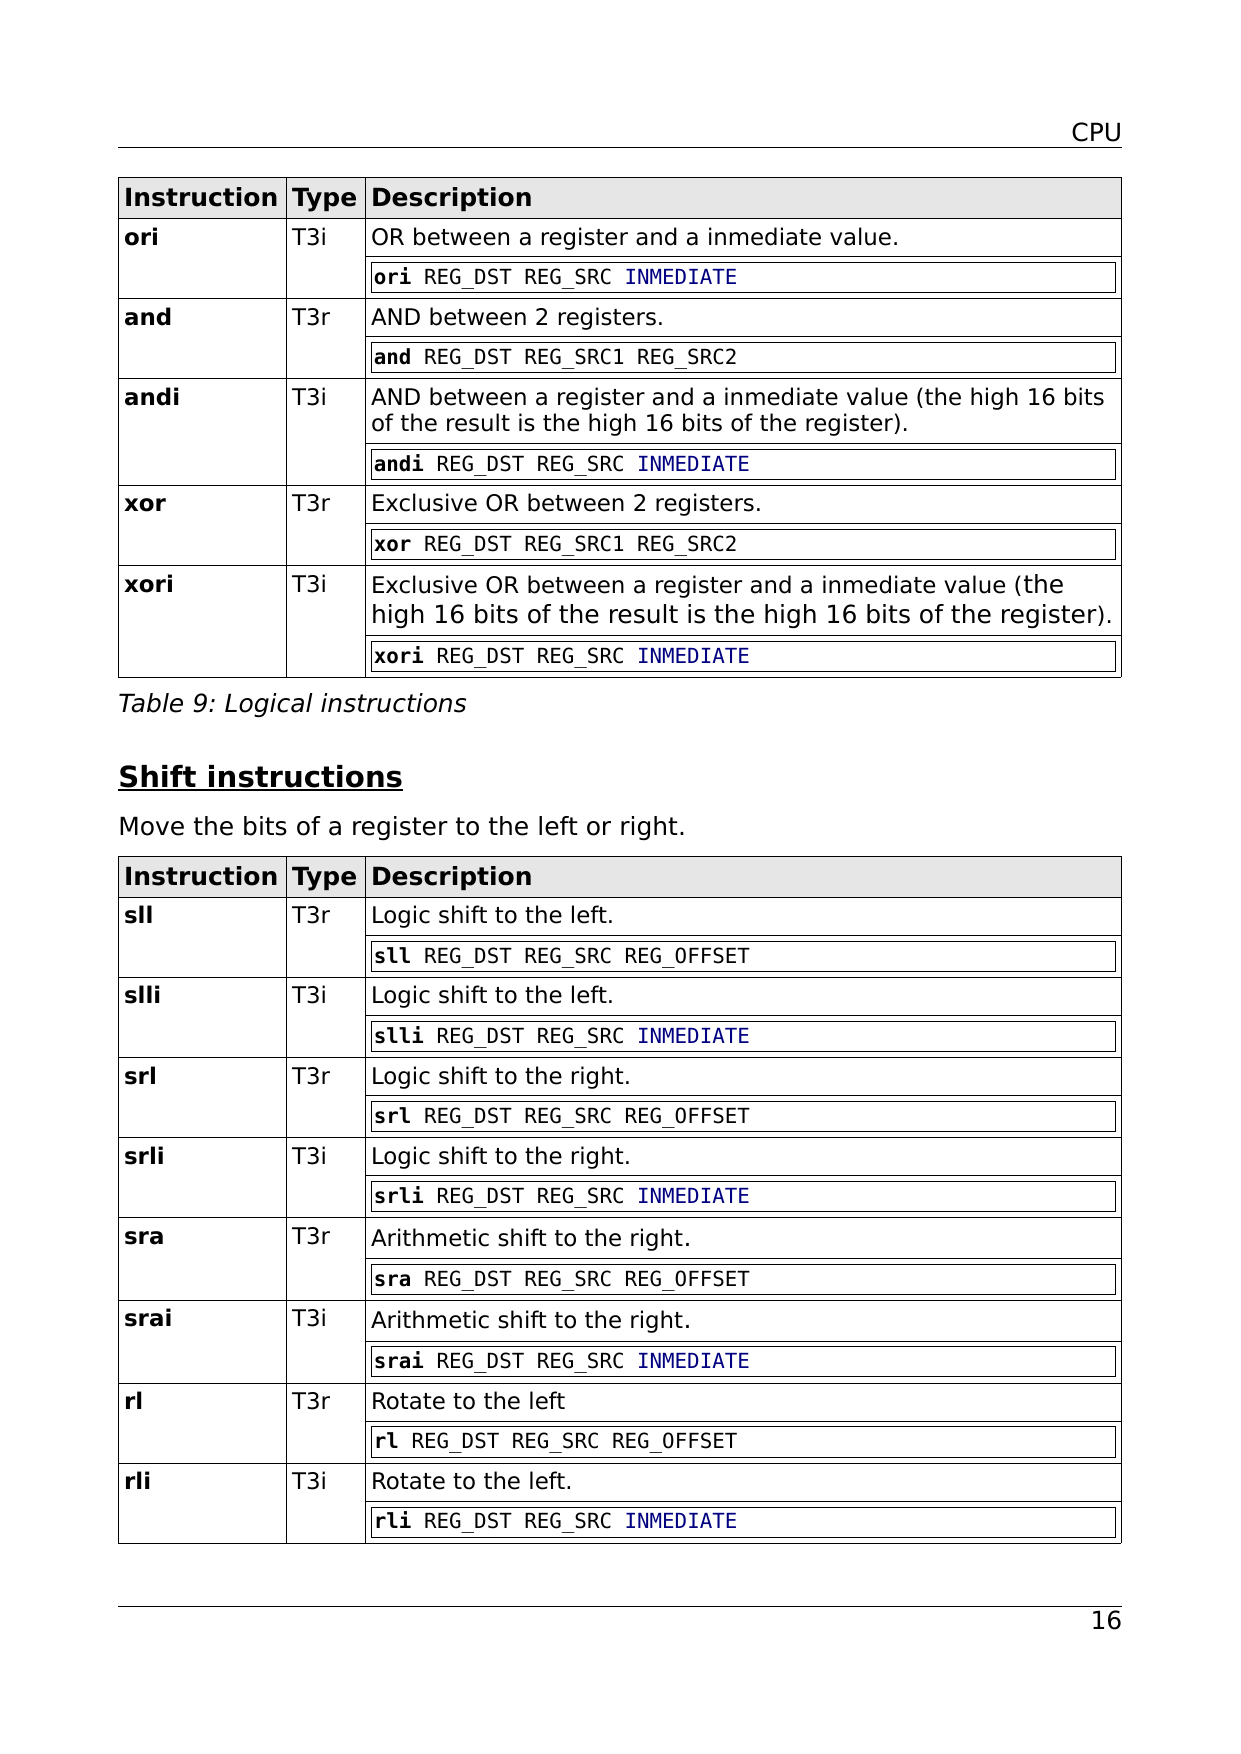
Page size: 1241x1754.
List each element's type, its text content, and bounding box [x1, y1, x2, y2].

table_header Instruction [119, 178, 286, 218]
table_cell T3r [287, 1384, 365, 1462]
table_cell T3r [287, 299, 365, 378]
table_cell and REG_DST REG_SRC1 REG_SRC2 [366, 337, 1121, 378]
table_cell sra REG_DST REG_SRC REG_OFFSET [366, 1259, 1121, 1300]
table_cell xor [119, 486, 286, 565]
table_cell T3i [287, 1138, 365, 1217]
text Table 9: Logical instructions [118, 689, 1122, 718]
table_header AND between 2 registers. [366, 299, 1121, 336]
table_cell srai REG_DST REG_SRC INMEDIATE [366, 1342, 1121, 1382]
table_cell T3i [287, 379, 365, 485]
table_cell xori REG_DST REG_SRC INMEDIATE [366, 636, 1121, 677]
table_header Logic shift to the right. [366, 1058, 1121, 1095]
table_cell T3r [287, 486, 365, 565]
table_cell T3r [287, 898, 365, 977]
table_cell rl [119, 1384, 286, 1462]
table_cell srli [119, 1138, 286, 1217]
table_cell T3i [287, 566, 365, 677]
table_cell sra [119, 1218, 286, 1300]
table_header Description [366, 178, 1121, 218]
table_cell T3i [287, 978, 365, 1057]
table_cell T3i [287, 219, 365, 298]
table_header Rotate to the left [366, 1384, 1121, 1421]
table_cell xori [119, 566, 286, 677]
table_cell rli REG_DST REG_SRC INMEDIATE [366, 1502, 1121, 1543]
table_header Type [287, 178, 365, 218]
table_header Rotate to the left. [366, 1464, 1121, 1501]
table_header Arithmetic shift to the right. [366, 1301, 1121, 1341]
table_header Description [366, 857, 1121, 897]
table_cell andi REG_DST REG_SRC INMEDIATE [366, 444, 1121, 485]
table_cell ori REG_DST REG_SRC INMEDIATE [366, 257, 1121, 298]
title Shift instructions [118, 760, 1122, 794]
table_header Type [287, 857, 365, 897]
table_cell srl [119, 1058, 286, 1137]
table_cell T3i [287, 1301, 365, 1382]
table_header Logic shift to the left. [366, 978, 1121, 1015]
table_cell srl REG_DST REG_SRC REG_OFFSET [366, 1096, 1121, 1137]
table_cell xor REG_DST REG_SRC1 REG_SRC2 [366, 524, 1121, 565]
table_cell sll [119, 898, 286, 977]
table_header Instruction [119, 857, 286, 897]
table_header OR between a register and a inmediate value. [366, 219, 1121, 256]
table_cell rl REG_DST REG_SRC REG_OFFSET [366, 1422, 1121, 1462]
table_header Exclusive OR between 2 registers. [366, 486, 1121, 523]
table_cell ori [119, 219, 286, 298]
table_cell rli [119, 1464, 286, 1543]
table_cell slli REG_DST REG_SRC INMEDIATE [366, 1016, 1121, 1057]
text Move the bits of a register to the left or right. [118, 812, 1122, 841]
table_cell T3r [287, 1058, 365, 1137]
table_cell andi [119, 379, 286, 485]
table_header Arithmetic shift to the right. [366, 1218, 1121, 1258]
table_cell slli [119, 978, 286, 1057]
table_header AND between a register and a inmediate value (the high 16 bits of the result is the high 16 bits of the register). [366, 379, 1121, 443]
table_cell T3i [287, 1464, 365, 1543]
table_cell srai [119, 1301, 286, 1382]
table_header Logic shift to the right. [366, 1138, 1121, 1175]
table_header Exclusive OR between a register and a inmediate value (the high 16 bits of the result is the high 16 bits of the register). [366, 566, 1121, 635]
table_cell sll REG_DST REG_SRC REG_OFFSET [366, 936, 1121, 977]
table_header Logic shift to the left. [366, 898, 1121, 935]
table_cell T3r [287, 1218, 365, 1300]
table_cell and [119, 299, 286, 378]
table_cell srli REG_DST REG_SRC INMEDIATE [366, 1176, 1121, 1217]
